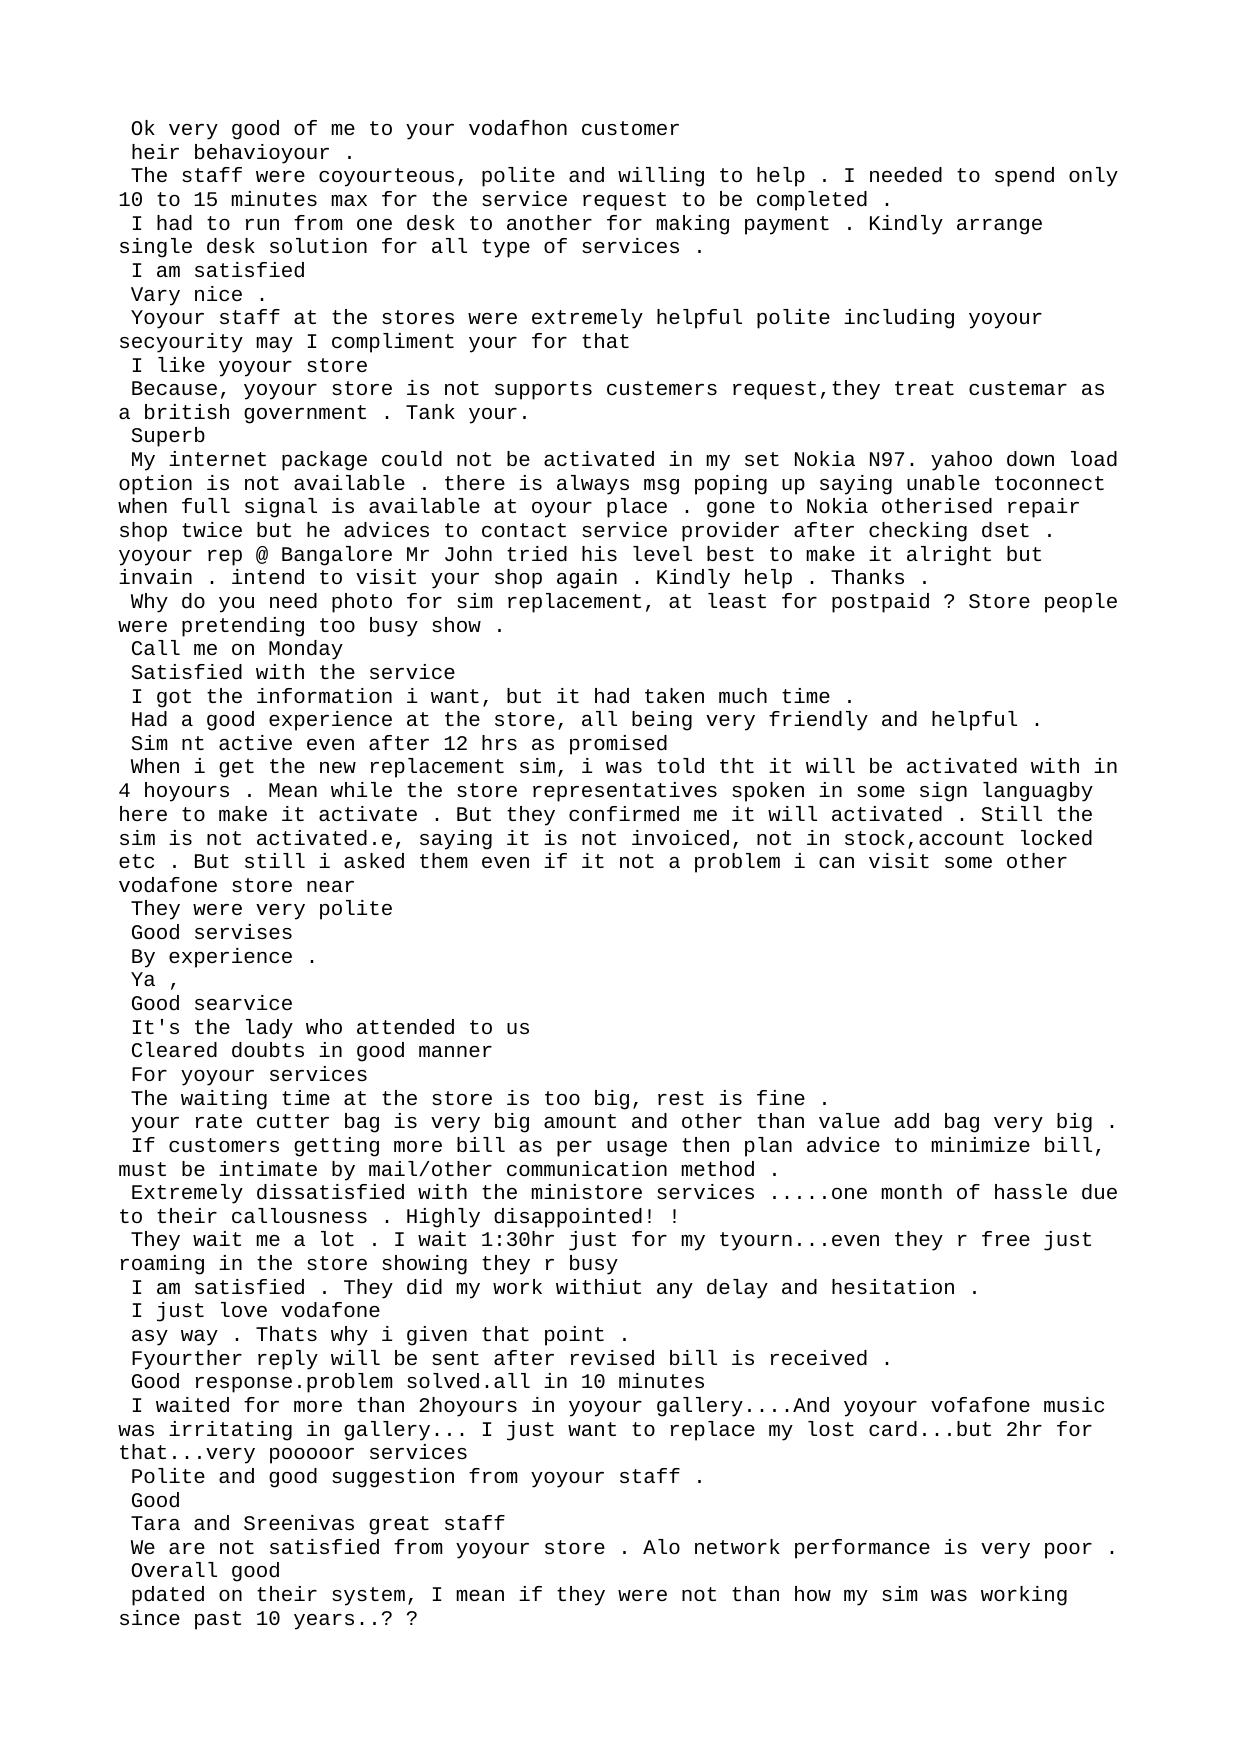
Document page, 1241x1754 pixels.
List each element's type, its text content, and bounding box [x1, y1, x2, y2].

text The waiting time at the store is too big, rest is fine . [118, 1088, 1122, 1111]
text I got the information i want, but it had taken much time . [118, 686, 1122, 709]
text Why do you need photo for sim replacement, at least for postpaid ? Store people were pretending too busy show . [118, 591, 1122, 638]
text pdated on their system, I mean if they were not than how my sim was working since past 10 years..? ? [118, 1584, 1122, 1631]
text Good searvice [118, 993, 1122, 1017]
text Had a good experience at the store, all being very friendly and helpful . [118, 709, 1122, 733]
text Good [118, 1489, 1122, 1513]
text They wait me a lot . I wait 1:30hr just for my tyourn...even they r free just roaming in the store showing they r busy [118, 1229, 1122, 1277]
text Fyourther reply will be sent after revised bill is received . [118, 1348, 1122, 1371]
text By experience . [118, 946, 1122, 969]
text Ok very good of me to your vodafhon customer [118, 118, 1122, 142]
text Ya , [118, 969, 1122, 993]
text Superb [118, 426, 1122, 449]
text asy way . Thats why i given that point . [118, 1324, 1122, 1348]
text your rate cutter bag is very big amount and other than value add bag very big . [118, 1111, 1122, 1135]
text If customers getting more bill as per usage then plan advice to minimize bill, must be intimate by mail/other communication method . [118, 1135, 1122, 1182]
text Polite and good suggestion from yoyour staff . [118, 1466, 1122, 1489]
text I am satisfied . They did my work withiut any delay and hesitation . [118, 1277, 1122, 1300]
text They were very polite [118, 898, 1122, 922]
text I like yoyour store [118, 354, 1122, 378]
text It's the lady who attended to us [118, 1017, 1122, 1040]
text For yoyour services [118, 1064, 1122, 1088]
text Good servises [118, 922, 1122, 946]
text Satisfied with the service [118, 662, 1122, 686]
text We are not satisfied from yoyour store . Alo network performance is very poor . [118, 1537, 1122, 1561]
text When i get the new replacement sim, i was told tht it will be activated with in 4 hoyours . Mean while the store representatives spoken in some sign languagby here to make it activate . But they confirmed me it will activated . Still the sim is not activated.e, saying it is not invoiced, not in stock,account locked etc . But still i asked them even if it not a problem i can visit some other vodafone store near [118, 757, 1122, 898]
text Tara and Sreenivas great staff [118, 1513, 1122, 1537]
text Because, yoyour store is not supports custemers request,they treat custemar as a british government . Tank your. [118, 378, 1122, 426]
text Overall good [118, 1561, 1122, 1584]
text I am satisfied [118, 260, 1122, 284]
text Extremely dissatisfied with the ministore services .....one month of hassle due to their callousness . Highly disappointed! ! [118, 1182, 1122, 1229]
text I waited for more than 2hoyours in yoyour gallery....And yoyour vofafone music was irritating in gallery... I just want to replace my lost card...but 2hr for that...very pooooor services [118, 1395, 1122, 1466]
text Cleared doubts in good manner [118, 1040, 1122, 1064]
text Yoyour staff at the stores were extremely helpful polite including yoyour secyourity may I compliment your for that [118, 307, 1122, 354]
text Good response.problem solved.all in 10 minutes [118, 1371, 1122, 1395]
text Sim nt active even after 12 hrs as promised [118, 733, 1122, 757]
text heir behavioyour . [118, 142, 1122, 165]
text I just love vodafone [118, 1300, 1122, 1324]
text The staff were coyourteous, polite and willing to help . I needed to spend only 10 to 15 minutes max for the service request to be completed . [118, 165, 1122, 213]
text My internet package could not be activated in my set Nokia N97. yahoo down load option is not available . there is always msg poping up saying unable toconnect when full signal is available at oyour place . gone to Nokia otherised repair shop twice but he advices to contact service provider after checking dset . yoyour rep @ Bangalore Mr John tried his level best to make it alright but invain . intend to visit your shop again . Kindly help . Thanks . [118, 449, 1122, 591]
text Call me on Monday [118, 638, 1122, 662]
text Vary nice . [118, 284, 1122, 307]
text I had to run from one desk to another for making payment . Kindly arrange single desk solution for all type of services . [118, 213, 1122, 260]
